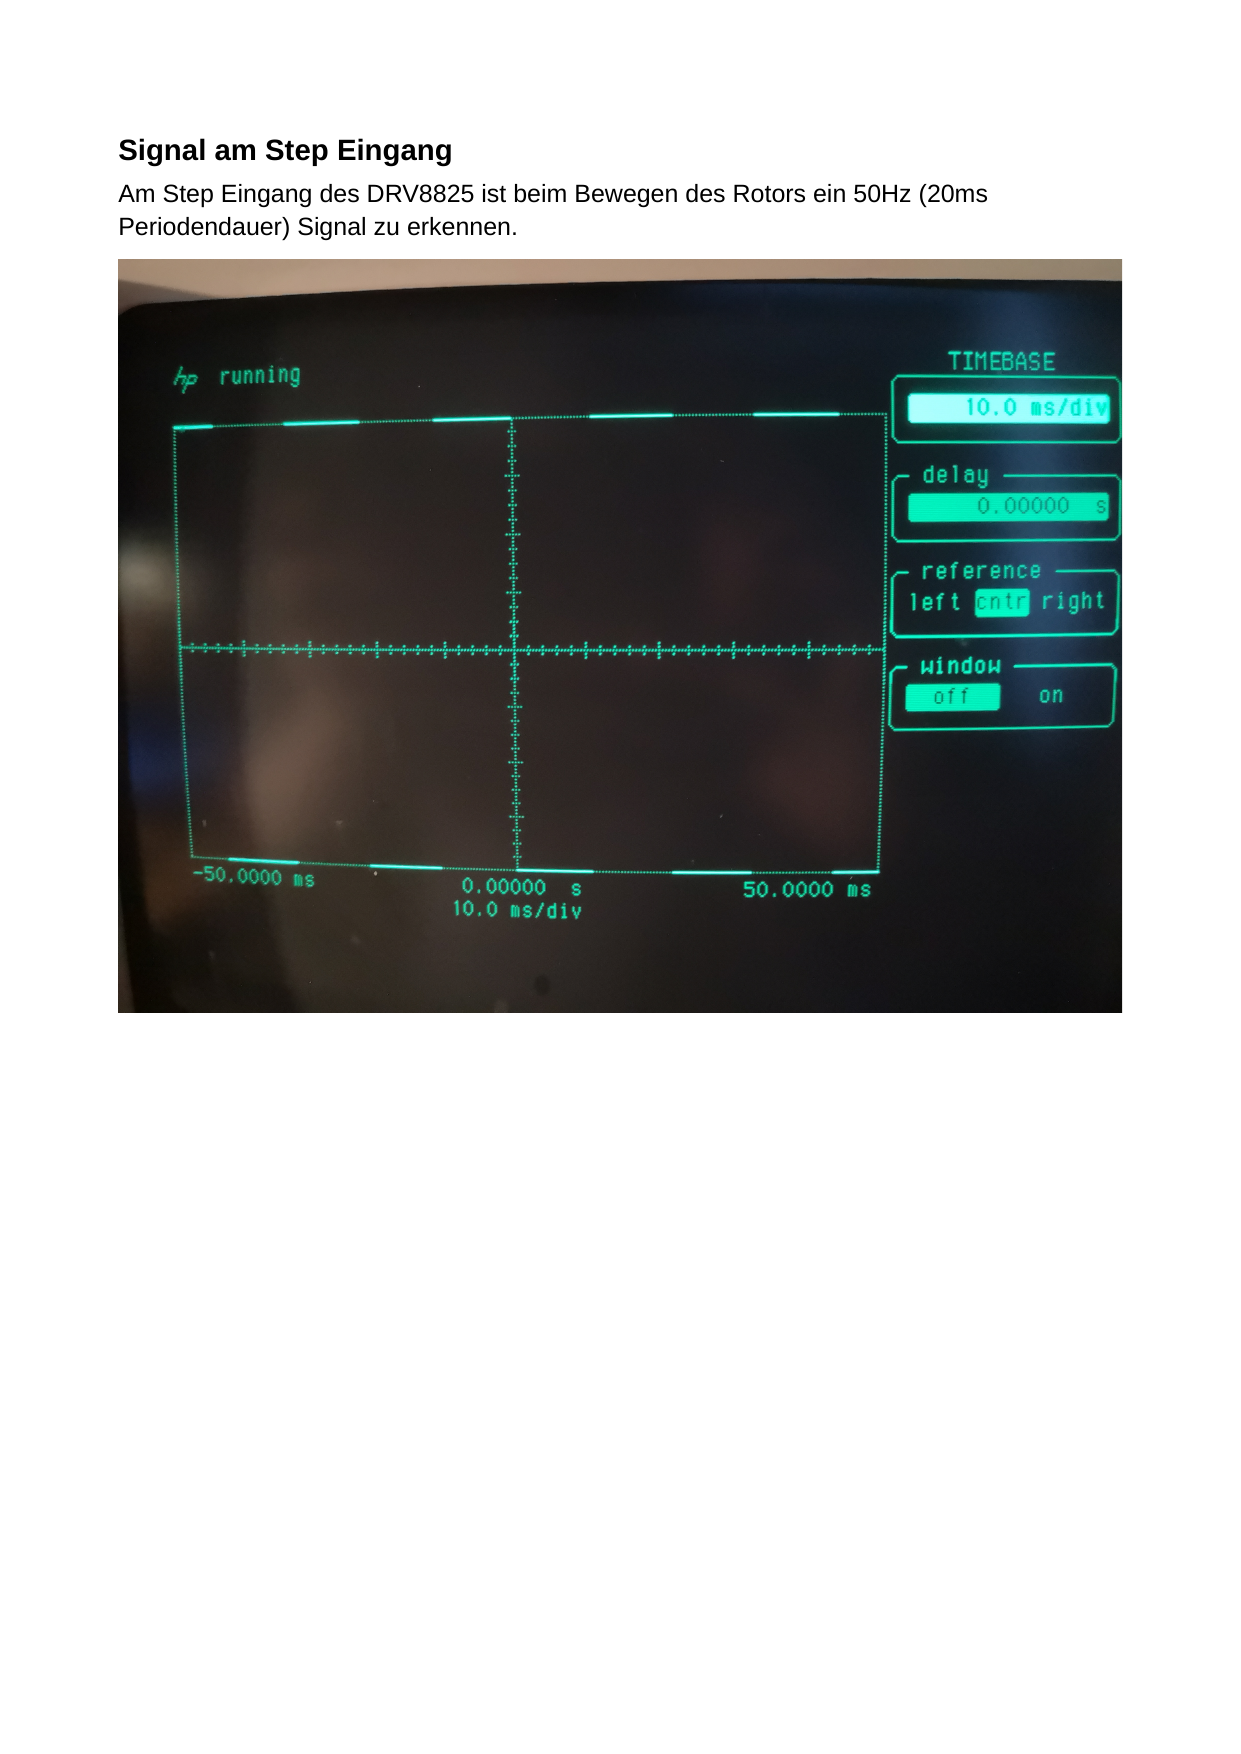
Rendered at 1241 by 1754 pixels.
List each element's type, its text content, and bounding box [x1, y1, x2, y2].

text Am Step Eingang des DRV8825 ist beim Bewegen des Rotors ein 50Hz (20ms Periodendauer) Signal zu erkennen. [118, 179, 1122, 241]
picture [118, 259, 1123, 1013]
subtitle Signal am Step Eingang [118, 133, 1122, 166]
